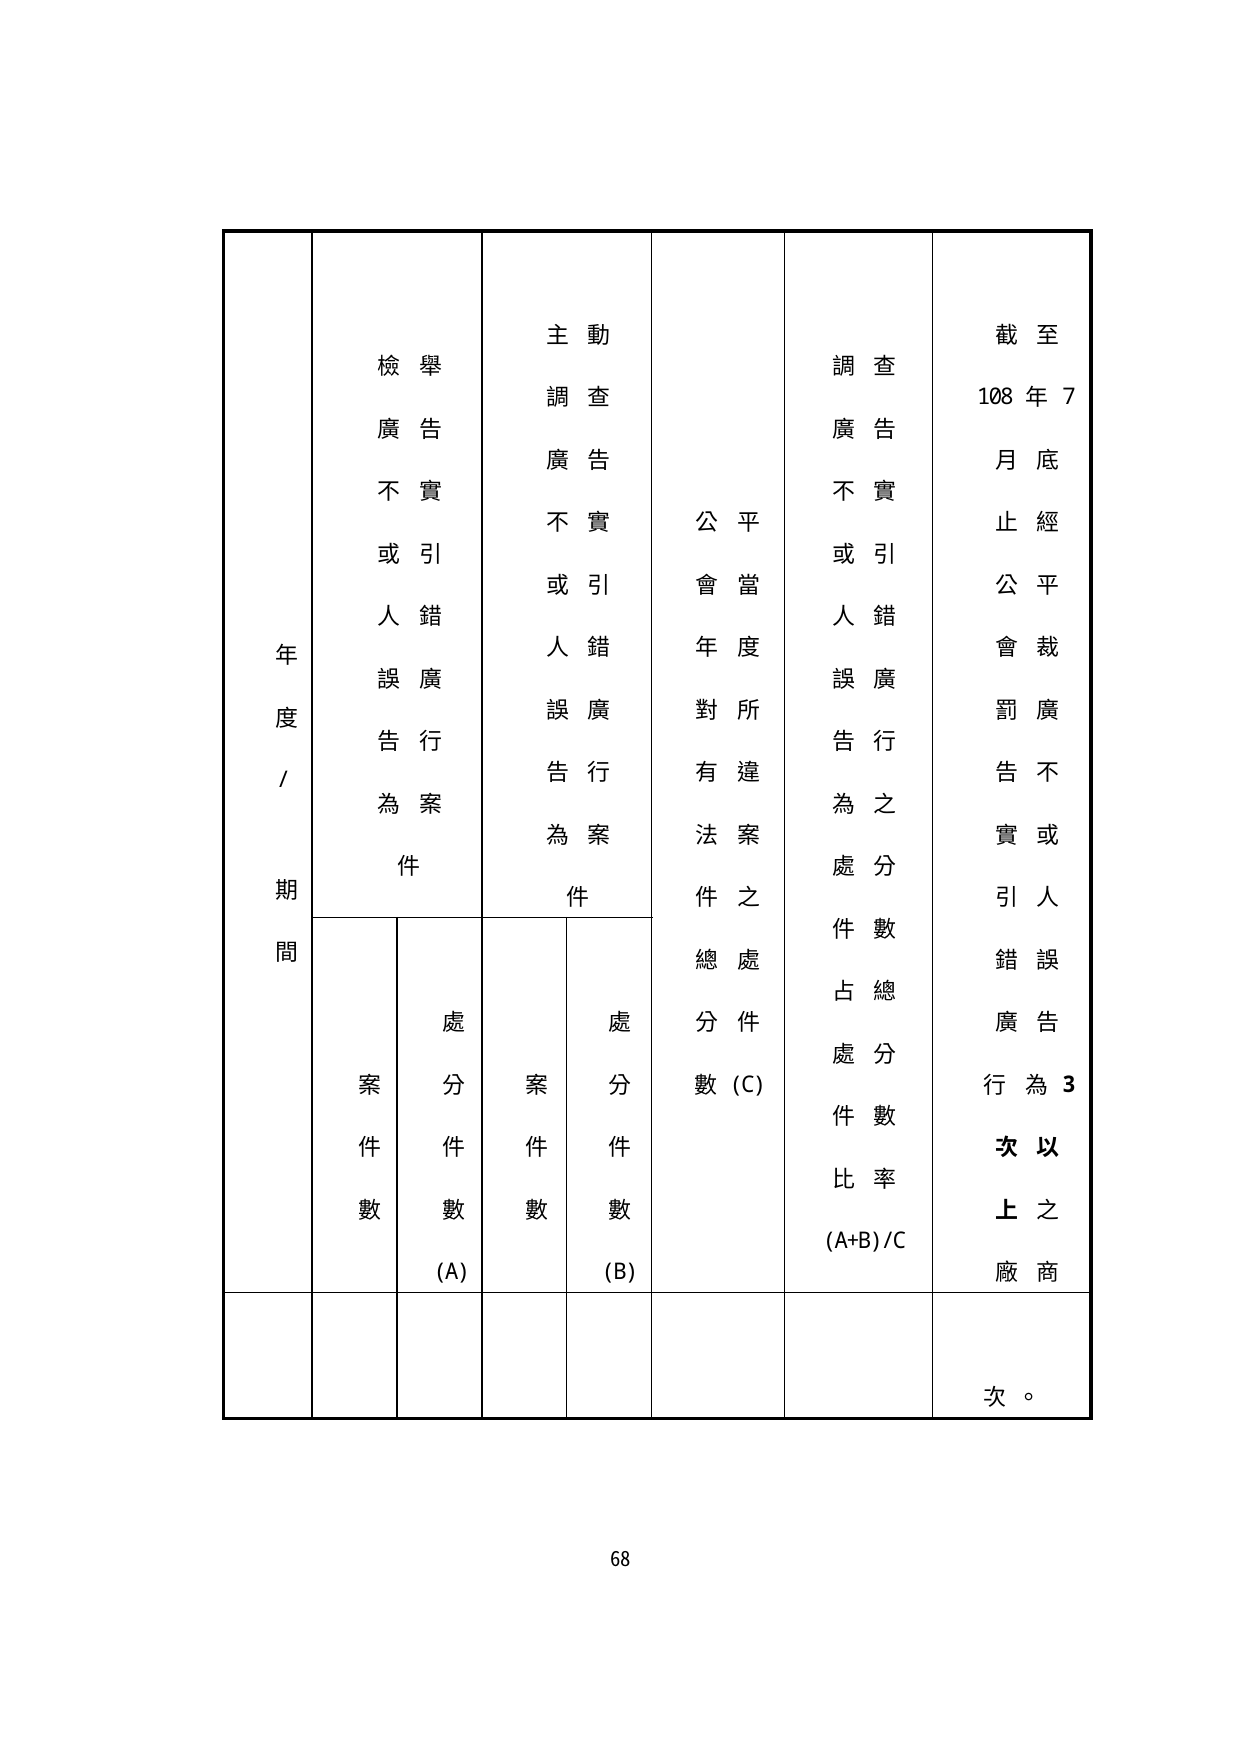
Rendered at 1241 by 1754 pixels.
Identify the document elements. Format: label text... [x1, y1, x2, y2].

table_cell [785, 1293, 932, 1417]
table_cell 處分件數(B) [567, 918, 651, 1292]
table_cell [225, 1293, 311, 1417]
table_header 年度/ 期間 [225, 233, 311, 1292]
table_cell [398, 1293, 481, 1417]
table_cell 案件數 [483, 918, 566, 1292]
table_header 主動調查廣告不實或引人錯誤廣告行為案件 [483, 233, 651, 917]
table_cell 處分件數(A) [398, 918, 481, 1292]
table_cell [313, 1293, 396, 1417]
table_header 公平會當年度對所有違法案件之總處分件數(C) [652, 233, 784, 1292]
table_cell [567, 1293, 651, 1417]
table_header 截至108年7月底止經公平會裁罰廣告不實或引人錯誤廣告行為3次以上之廠商情形 [933, 233, 1089, 1292]
table_cell 案件數 [313, 918, 396, 1292]
table_header 調查廣告不實或引人錯誤廣告行為之處分件數占總處分件數比率(A+B)/C [785, 233, 932, 1292]
table_cell [483, 1293, 566, 1417]
table_cell 次。 [933, 1293, 1089, 1417]
table_header 檢舉廣告不實或引人錯誤廣告行為案件 [313, 233, 481, 917]
table_cell [652, 1293, 784, 1417]
